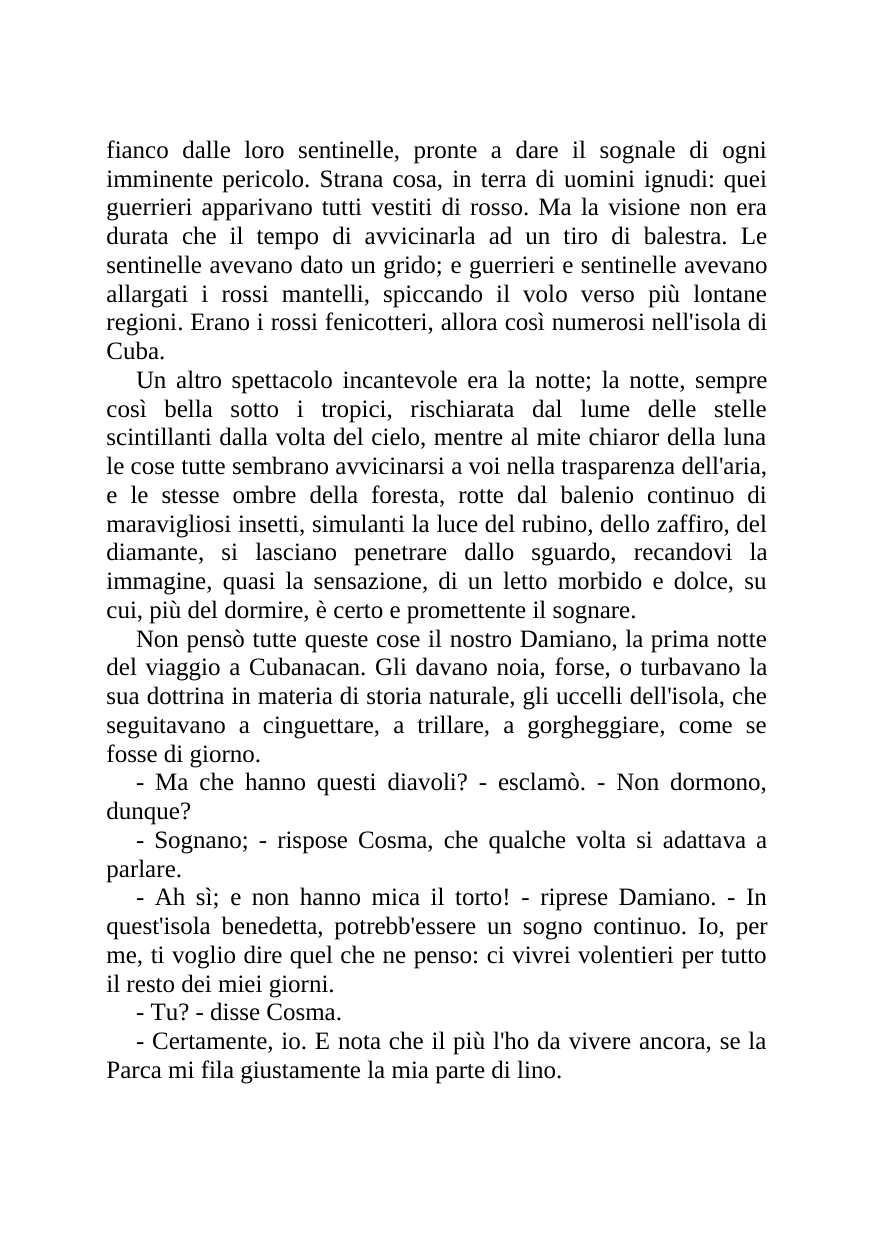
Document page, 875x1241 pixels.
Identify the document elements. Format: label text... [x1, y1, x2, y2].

text - Tu? - disse Cosma. [106, 997, 768, 1026]
text Non pensò tutte queste cose il nostro Damiano, la prima notte del viaggio a Cubanacan. Gli davano noia, forse, o turbavano la sua dottrina in materia di storia naturale, gli uccelli dell'isola, che seguitavano a cinguettare, a trillare, a gorgheggiare, come se fosse di giorno. [106, 624, 768, 767]
text - Sognano; - rispose Cosma, che qualche volta si adattava a parlare. [106, 825, 768, 882]
text - Ma che hanno questi diavoli? - esclamò. - Non dormono, dunque? [106, 767, 768, 825]
text - Certamente, io. E nota che il più l'ho da vivere ancora, se la Parca mi fila giustamente la mia parte di lino. [106, 1026, 768, 1084]
text Un altro spettacolo incantevole era la notte; la notte, sempre così bella sotto i tropici, rischiarata dal lume delle stelle scintillanti dalla volta del cielo, mentre al mite chiaror della luna le cose tutte sembrano avvicinarsi a voi nella trasparenza dell'aria, e le stesse ombre della foresta, rotte dal balenio continuo di maravigliosi insetti, simulanti la luce del rubino, dello zaffiro, del diamante, si lasciano penetrare dallo sguardo, recandovi la immagine, quasi la sensazione, di un letto morbido e dolce, su cui, più del dormire, è certo e promettente il sognare. [106, 365, 768, 624]
text - Ah sì; e non hanno mica il torto! - riprese Damiano. - In quest'isola benedetta, potrebb'essere un sogno continuo. Io, per me, ti voglio dire quel che ne penso: ci vivrei volentieri per tutto il resto dei miei giorni. [106, 882, 768, 997]
text fianco dalle loro sentinelle, pronte a dare il sognale di ogni imminente pericolo. Strana cosa, in terra di uomini ignudi: quei guerrieri apparivano tutti vestiti di rosso. Ma la visione non era durata che il tempo di avvicinarla ad un tiro di balestra. Le sentinelle avevano dato un grido; e guerrieri e sentinelle avevano allargati i rossi mantelli, spiccando il volo verso più lontane regioni. Erano i rossi fenicotteri, allora così numerosi nell'isola di Cuba. [106, 135, 768, 365]
